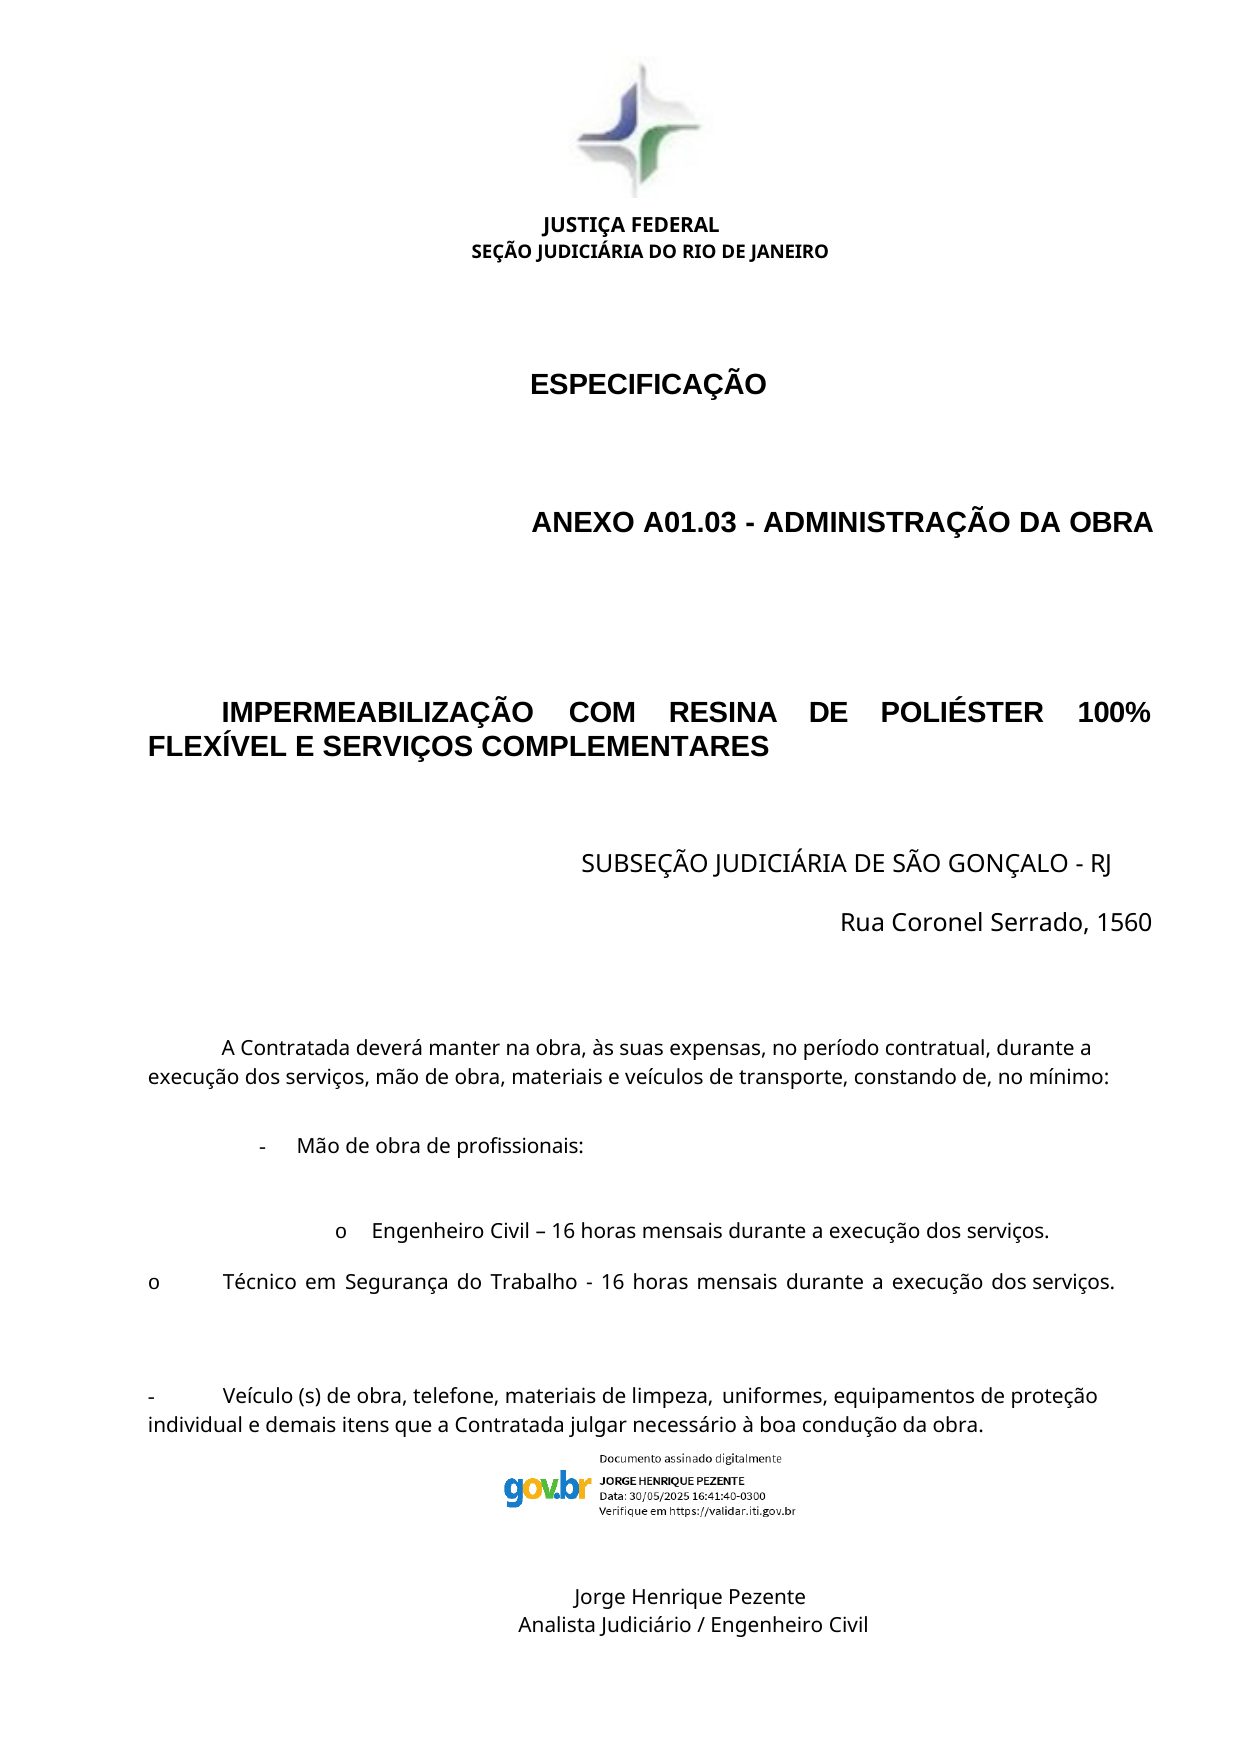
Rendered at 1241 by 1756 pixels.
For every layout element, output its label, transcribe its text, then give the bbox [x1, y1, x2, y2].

list Veículo (s) de obra, telefone, materiais de limpeza, uniformes, equipamentos de proteção individual e demais itens que a Contratada julgar necessário à boa condução da obra. [148, 1381, 1152, 1438]
text SUBSEÇÃO JUDICIÁRIA DE SÃO GONÇALO - RJ [581, 846, 1167, 880]
list Mão de obra de profissionais: [259, 1131, 1167, 1159]
text JUSTIÇA FEDERAL [148, 210, 1115, 239]
list Engenheiro Civil – 16 horas mensais durante a execução dos serviços. [334, 1216, 1167, 1245]
list Técnico em Segurança do Trabalho - 16 horas mensais durante a execução dos serviços. [148, 1267, 1152, 1295]
text Jorge Henrique Pezente Analista Judiciário / Engenheiro Civil [518, 1582, 871, 1639]
text IMPERMEABILIZAÇÃO COM RESINA DE POLIÉSTER 100% FLEXÍVEL E SERVIÇOS COMPLEMENTARES [148, 695, 1154, 762]
text ANEXO A01.03 - ADMINISTRAÇÃO DA OBRA [531, 505, 1167, 539]
text Rua Coronel Serrado, 1560 [148, 905, 1152, 939]
text ESPECIFICAÇÃO [530, 367, 1167, 401]
text A Contratada deverá manter na obra, às suas expensas, no período contratual, durante a execução dos serviços, mão de obra, materiais e veículos de transporte, constando de, no mínimo: [148, 1033, 1167, 1090]
text SEÇÃO JUDICIÁRIA DO RIO DE JANEIRO [148, 239, 1153, 264]
